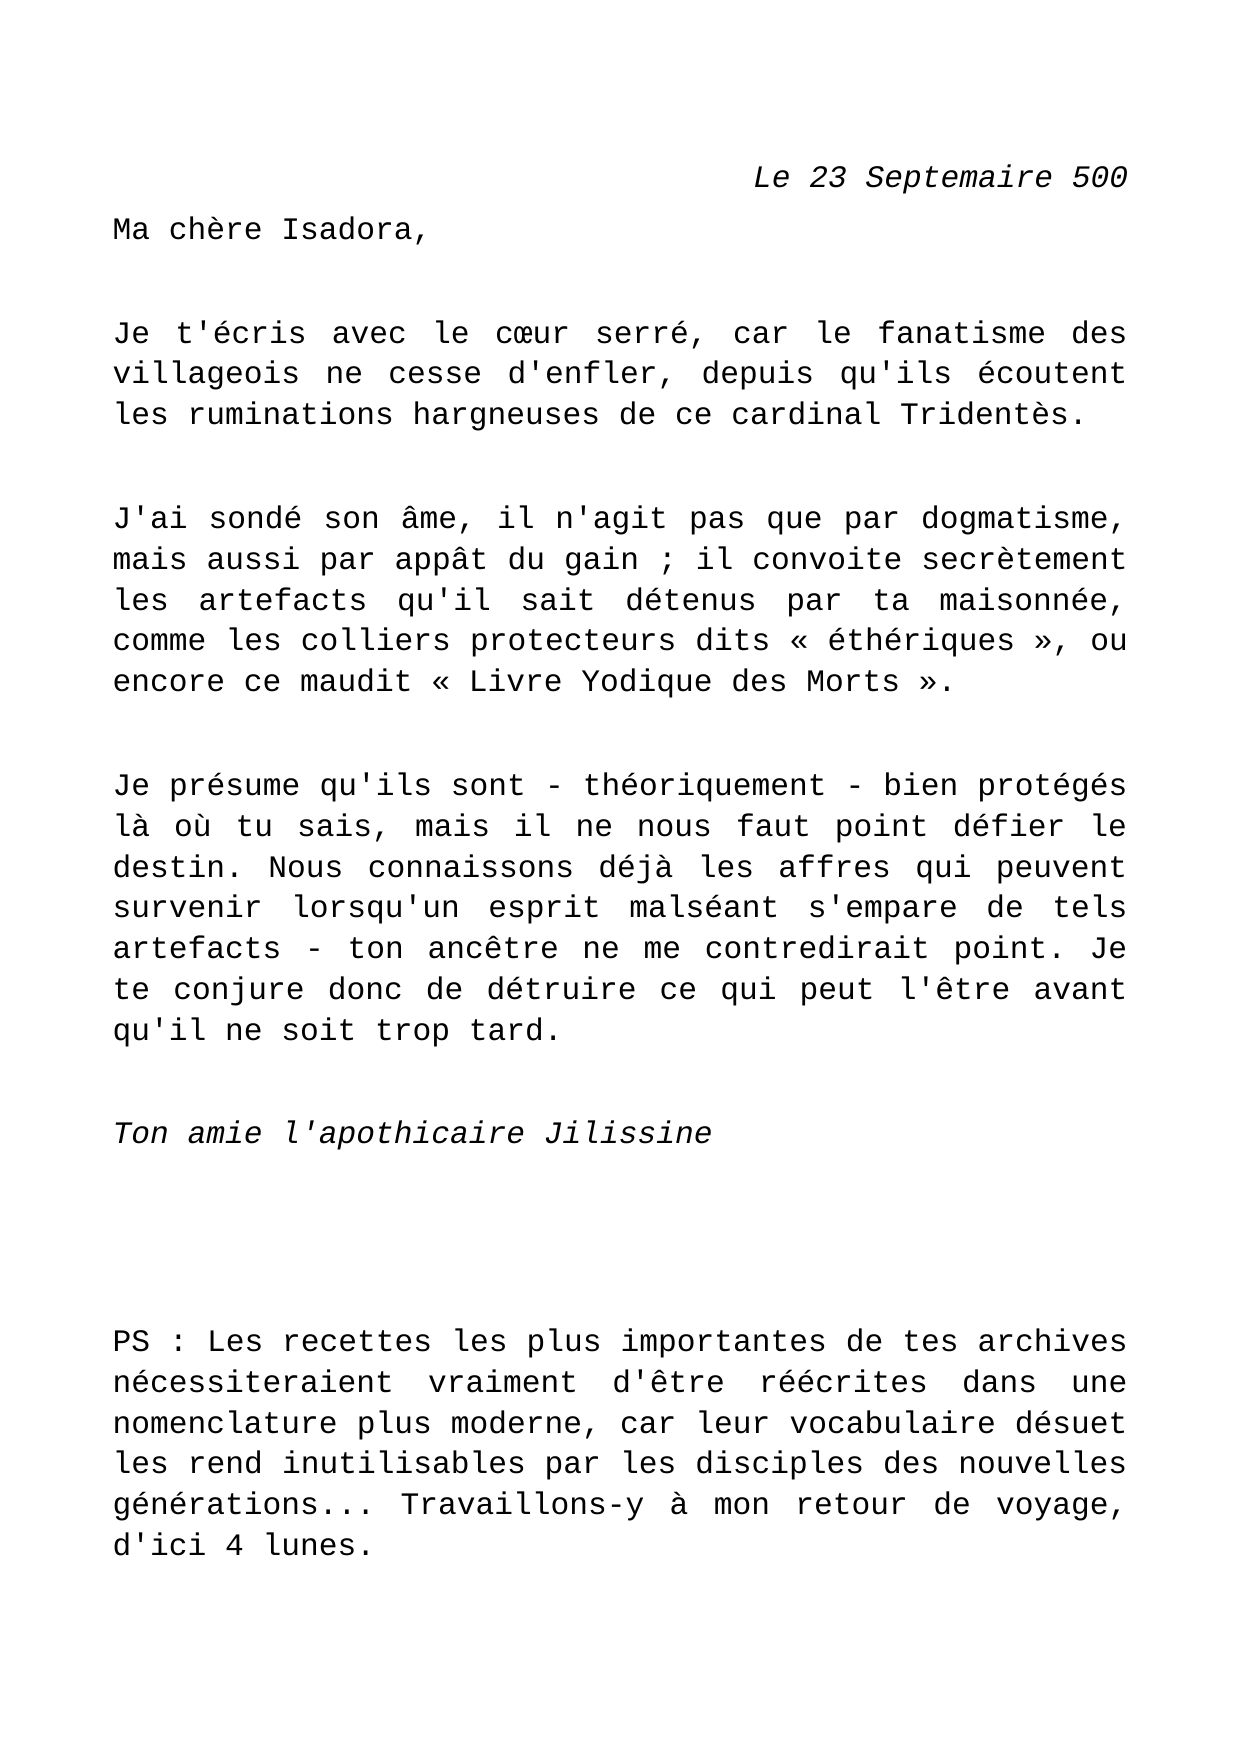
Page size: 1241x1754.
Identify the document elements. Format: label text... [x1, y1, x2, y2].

text Ton amie l'apothicaire Jilissine [112, 1118, 1128, 1153]
text Ma chère Isadora, [112, 213, 1128, 249]
text Le 23 Septemaire 500 [112, 161, 1128, 197]
text PS : Les recettes les plus importantes de tes archives nécessiteraient vraiment d'être réécrites dans une nomenclature plus moderne, car leur vocabulaire désuet les rend inutilisables par les disciples des nouvelles générations... Travaillons-y à mon retour de voyage, d'ici 4 lunes. [112, 1326, 1128, 1565]
text J'ai sondé son âme, il n'agit pas que par dogmatisme, mais aussi par appât du gain ; il convoite secrètement les artefacts qu'il sait détenus par ta maisonnée, comme les colliers protecteurs dits « éthériques », ou encore ce maudit « Livre Yodique des Morts ». [112, 503, 1128, 701]
text Je présume qu'ils sont - théoriquement - bien protégés là où tu sais, mais il ne nous faut point défier le destin. Nous connaissons déjà les affres qui peuvent survenir lorsqu'un esprit malséant s'empare de tels artefacts - ton ancêtre ne me contredirait point. Je te conjure donc de détruire ce qui peut l'être avant qu'il ne soit trop tard. [112, 769, 1128, 1049]
text Je t'écris avec le cœur serré, car le fanatisme des villageois ne cesse d'enfler, depuis qu'ils écoutent les ruminations hargneuses de ce cardinal Tridentès. [112, 317, 1128, 434]
